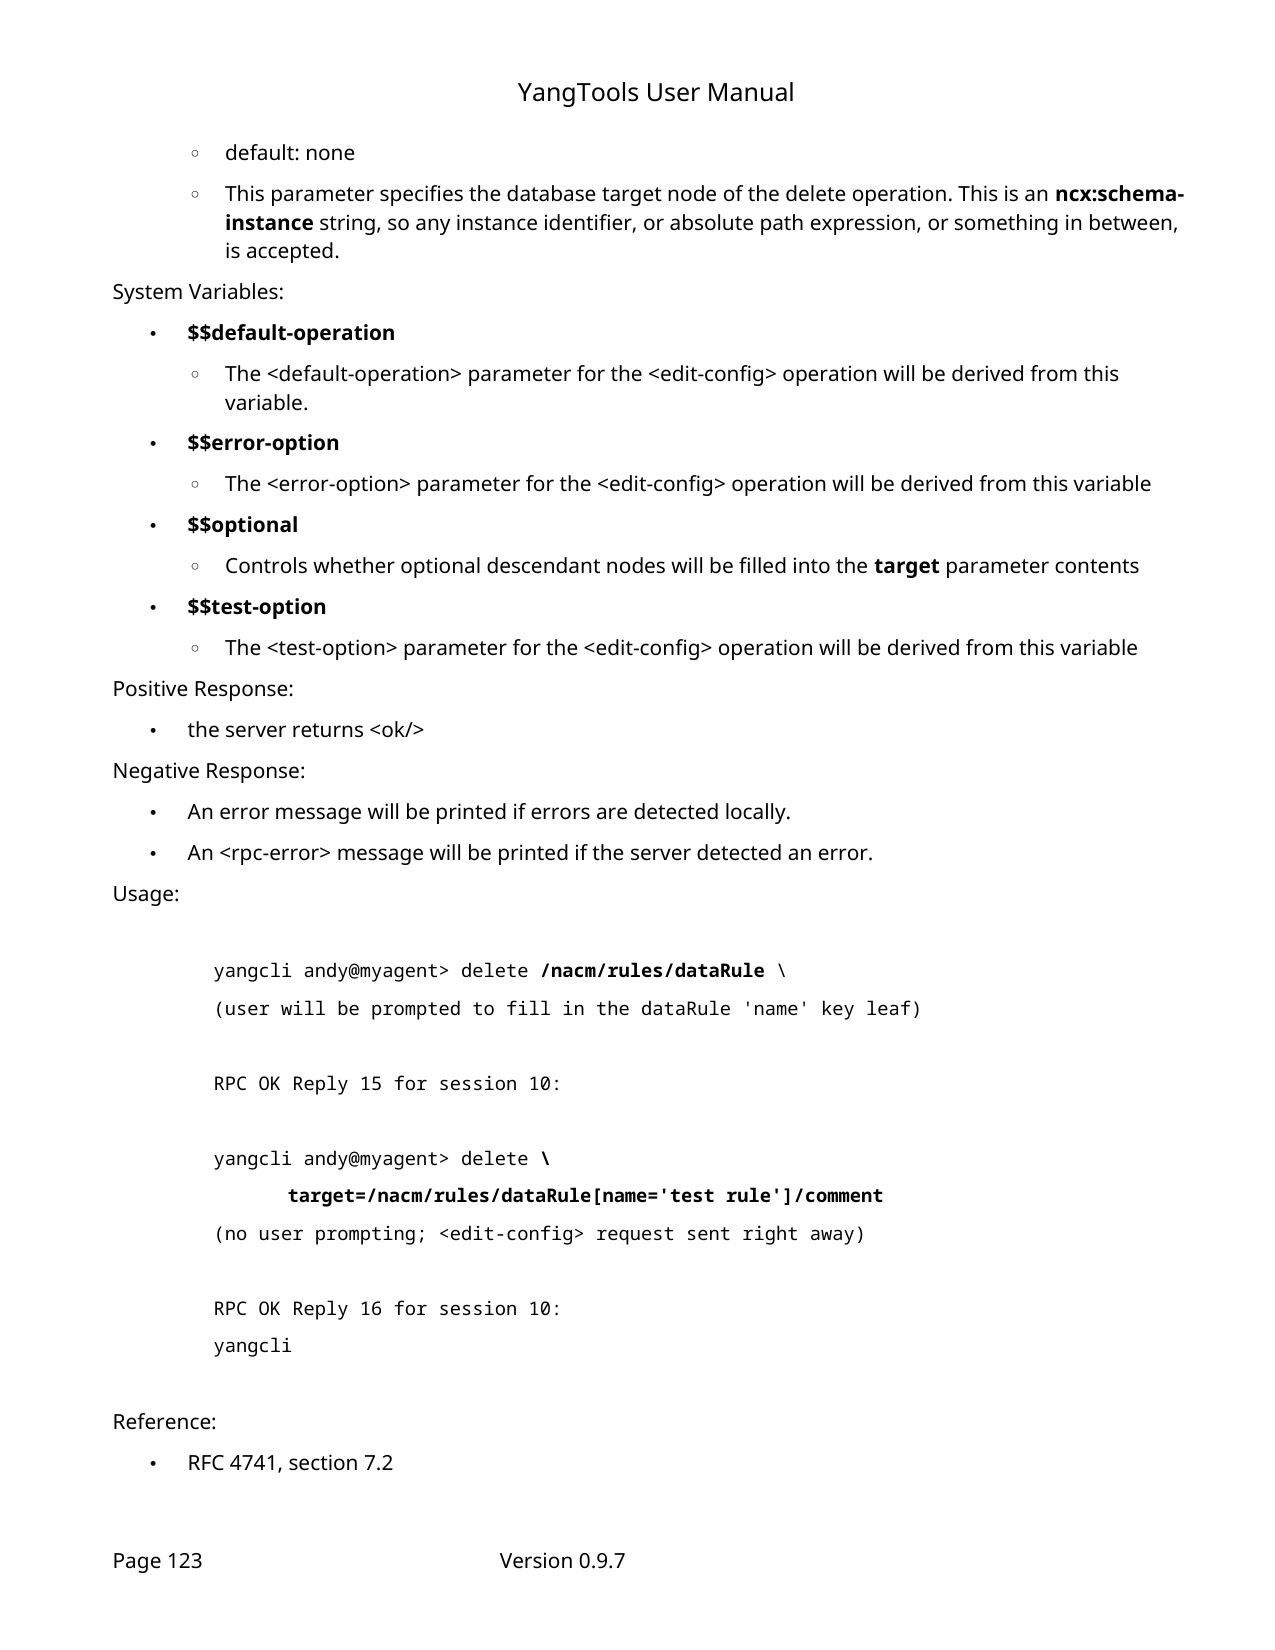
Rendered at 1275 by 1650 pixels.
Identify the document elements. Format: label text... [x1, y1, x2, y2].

list $$optional [150, 510, 1200, 539]
text target=/nacm/rules/dataRule[name='test rule']/comment [139, 1182, 1200, 1208]
list $$test-option [150, 592, 1200, 621]
list RFC 4741, section 7.2 [150, 1448, 1200, 1477]
list default: none [187, 138, 1200, 167]
text yangcli [139, 1332, 1200, 1358]
text Usage: [112, 879, 1200, 907]
list $$default-operation [150, 318, 1200, 347]
text Positive Response: [112, 674, 1200, 703]
list The <test-option> parameter for the <edit-config> operation will be derived from this variable [187, 633, 1200, 662]
list the server returns <ok/> [150, 715, 1200, 743]
list An <rpc-error> message will be printed if the server detected an error. [150, 838, 1200, 866]
text yangcli andy@myagent> delete \ [139, 1145, 1200, 1170]
list An error message will be printed if errors are detected locally. [150, 797, 1200, 825]
text Reference: [112, 1407, 1200, 1436]
text (user will be prompted to fill in the dataRule 'name' key leaf) [139, 995, 1200, 1020]
list The <error-option> parameter for the <edit-config> operation will be derived from this variable [187, 469, 1200, 498]
text Negative Response: [112, 756, 1200, 784]
text System Variables: [112, 277, 1200, 306]
list This parameter specifies the database target node of the delete operation. This is an ncx:schema-instance string, so any instance identifier, or absolute path expression, or something in between, is accepted. [187, 179, 1200, 265]
text (no user prompting; <edit-config> request sent right away) [139, 1220, 1200, 1245]
list $$error-option [150, 428, 1200, 457]
text yangcli andy@myagent> delete /nacm/rules/dataRule \ [139, 957, 1200, 983]
text RPC OK Reply 16 for session 10: [139, 1295, 1200, 1320]
text RPC OK Reply 15 for session 10: [139, 1070, 1200, 1095]
list The <default-operation> parameter for the <edit-config> operation will be derived from this variable. [187, 359, 1200, 416]
list Controls whether optional descendant nodes will be filled into the target parameter contents [187, 551, 1200, 580]
